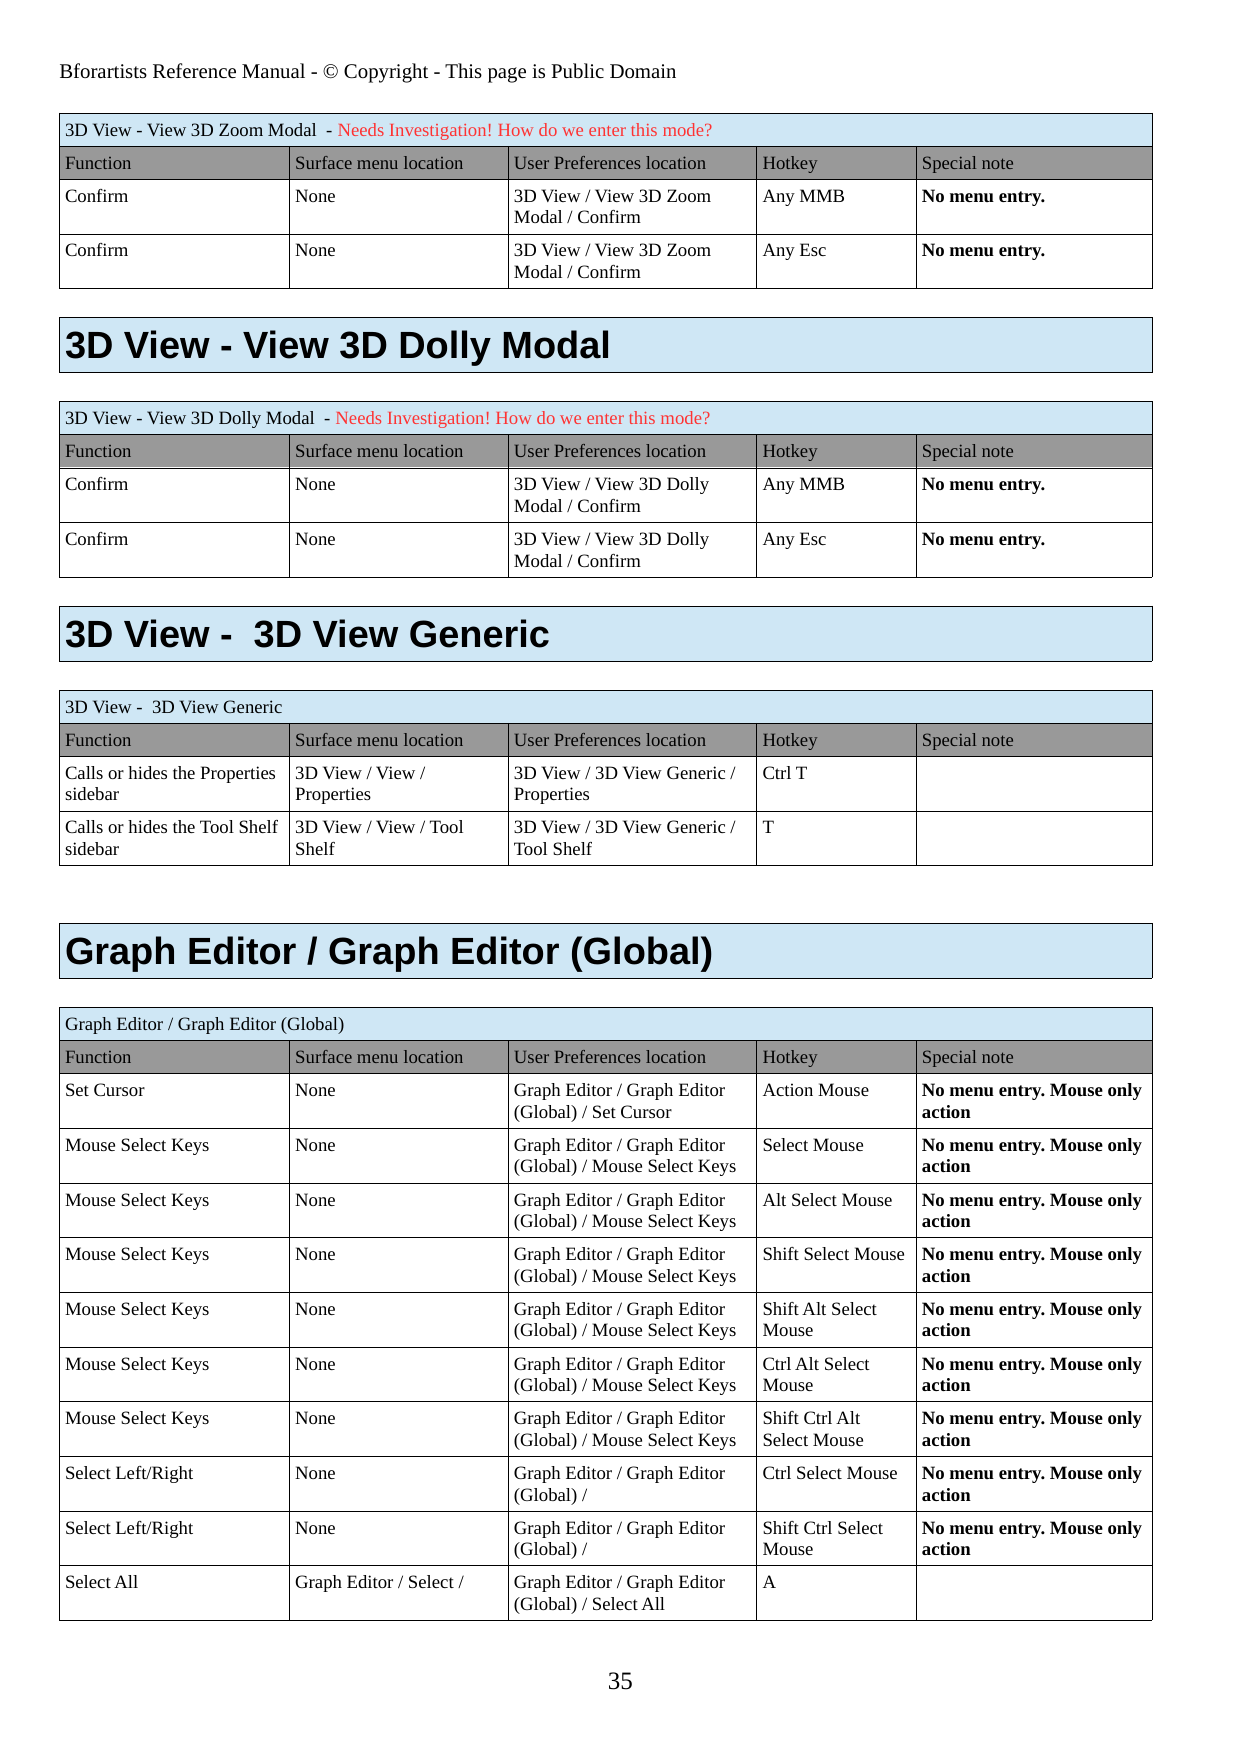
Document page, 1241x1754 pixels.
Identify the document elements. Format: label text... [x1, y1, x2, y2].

table_cell Graph Editor / Graph Editor (Global) / Mouse Select Keys [509, 1129, 756, 1183]
table_cell No menu entry. [917, 523, 1152, 577]
table_cell Shift Ctrl Select Mouse [757, 1512, 916, 1565]
table_cell Function [60, 724, 289, 756]
table_cell T [757, 812, 916, 865]
table_cell No menu entry. Mouse only action [917, 1402, 1152, 1456]
table_cell None [290, 1074, 508, 1128]
table_cell Function [60, 147, 289, 179]
table_cell Ctrl T [757, 757, 916, 811]
table_cell Select Left/Right [60, 1512, 289, 1565]
table_cell None [290, 523, 508, 577]
table_cell Mouse Select Keys [60, 1238, 289, 1292]
table_cell 3D View / View / Tool Shelf [290, 812, 508, 865]
table_cell No menu entry. Mouse only action [917, 1129, 1152, 1183]
table_cell Surface menu location [290, 1041, 508, 1073]
table_cell No menu entry. Mouse only action [917, 1293, 1152, 1347]
table_cell 3D View / View 3D Dolly Modal / Confirm [509, 469, 756, 522]
table_cell Shift Select Mouse [757, 1238, 916, 1292]
table_cell Function [60, 1041, 289, 1073]
table_cell Ctrl Alt Select Mouse [757, 1348, 916, 1401]
table_cell Calls or hides the Tool Shelf sidebar [60, 812, 289, 865]
table_cell [917, 1566, 1152, 1620]
table_cell Any MMB [757, 180, 916, 233]
table_cell Select Left/Right [60, 1457, 289, 1511]
table_header 3D View - View 3D Dolly Modal - Needs Investigation! How do we enter this mode? [60, 402, 1152, 434]
table_cell Special note [917, 1041, 1152, 1073]
table_cell No menu entry. Mouse only action [917, 1184, 1152, 1237]
table_cell Graph Editor / Graph Editor (Global) / Set Cursor [509, 1074, 756, 1128]
table_cell Graph Editor / Graph Editor (Global) / Mouse Select Keys [509, 1293, 756, 1347]
table_header Graph Editor / Graph Editor (Global) [60, 924, 1152, 978]
table_cell None [290, 1348, 508, 1401]
table_cell No menu entry. Mouse only action [917, 1238, 1152, 1292]
table_cell Mouse Select Keys [60, 1184, 289, 1237]
table_cell Any Esc [757, 523, 916, 577]
table_cell Shift Ctrl Alt Select Mouse [757, 1402, 916, 1456]
table_cell User Preferences location [509, 147, 756, 179]
table_cell Special note [917, 435, 1152, 467]
table_cell 3D View / 3D View Generic / Tool Shelf [509, 812, 756, 865]
table_cell Graph Editor / Graph Editor (Global) / Mouse Select Keys [509, 1348, 756, 1401]
table_cell Surface menu location [290, 147, 508, 179]
table_cell Action Mouse [757, 1074, 916, 1128]
table_cell Shift Alt Select Mouse [757, 1293, 916, 1347]
table_cell Mouse Select Keys [60, 1402, 289, 1456]
table_cell Any MMB [757, 469, 916, 522]
table_cell None [290, 469, 508, 522]
table_cell Graph Editor / Graph Editor (Global) / Select All [509, 1566, 756, 1620]
table_cell User Preferences location [509, 435, 756, 467]
table_cell None [290, 1402, 508, 1456]
table_cell None [290, 1512, 508, 1565]
table_cell 3D View / View 3D Dolly Modal / Confirm [509, 523, 756, 577]
table_cell Hotkey [757, 435, 916, 467]
table_cell 3D View / View 3D Zoom Modal / Confirm [509, 180, 756, 233]
table_cell Graph Editor / Graph Editor (Global) / Mouse Select Keys [509, 1238, 756, 1292]
table_cell 3D View / View 3D Zoom Modal / Confirm [509, 235, 756, 288]
table_cell None [290, 1129, 508, 1183]
table_header 3D View - 3D View Generic [60, 607, 1152, 661]
table_cell Function [60, 435, 289, 467]
table_cell Select All [60, 1566, 289, 1620]
table_cell None [290, 1457, 508, 1511]
table_cell Set Cursor [60, 1074, 289, 1128]
table_cell No menu entry. Mouse only action [917, 1512, 1152, 1565]
table_cell Graph Editor / Select / [290, 1566, 508, 1620]
table_cell Confirm [60, 469, 289, 522]
table_cell No menu entry. [917, 235, 1152, 288]
table_cell Graph Editor / Graph Editor (Global) / Mouse Select Keys [509, 1184, 756, 1237]
table_header 3D View - View 3D Zoom Modal - Needs Investigation! How do we enter this mode? [60, 114, 1152, 146]
table_cell No menu entry. Mouse only action [917, 1457, 1152, 1511]
table_cell Ctrl Select Mouse [757, 1457, 916, 1511]
table_cell Hotkey [757, 724, 916, 756]
table_cell Confirm [60, 523, 289, 577]
table_cell No menu entry. Mouse only action [917, 1074, 1152, 1128]
table_cell None [290, 1293, 508, 1347]
table_cell User Preferences location [509, 724, 756, 756]
table_cell Hotkey [757, 147, 916, 179]
table_cell Graph Editor / Graph Editor (Global) / Mouse Select Keys [509, 1402, 756, 1456]
table_cell User Preferences location [509, 1041, 756, 1073]
table_cell None [290, 180, 508, 233]
table_cell No menu entry. Mouse only action [917, 1348, 1152, 1401]
table_header 3D View - View 3D Dolly Modal [60, 318, 1152, 372]
table_cell Confirm [60, 180, 289, 233]
table_cell No menu entry. [917, 180, 1152, 233]
table_cell Special note [917, 147, 1152, 179]
table_cell Graph Editor / Graph Editor (Global) / [509, 1512, 756, 1565]
table_header 3D View - 3D View Generic [60, 691, 1152, 723]
table_cell Hotkey [757, 1041, 916, 1073]
table_cell None [290, 1184, 508, 1237]
table_cell Surface menu location [290, 724, 508, 756]
table_cell None [290, 1238, 508, 1292]
table_header Graph Editor / Graph Editor (Global) [60, 1008, 1152, 1040]
table_cell 3D View / View / Properties [290, 757, 508, 811]
table_cell Special note [917, 724, 1152, 756]
table_cell [917, 812, 1152, 865]
table_cell A [757, 1566, 916, 1620]
table_cell Confirm [60, 235, 289, 288]
table_cell Surface menu location [290, 435, 508, 467]
table_cell No menu entry. [917, 469, 1152, 522]
table_cell None [290, 235, 508, 288]
table_cell Any Esc [757, 235, 916, 288]
table_cell Mouse Select Keys [60, 1348, 289, 1401]
table_cell Mouse Select Keys [60, 1129, 289, 1183]
table_cell Calls or hides the Properties sidebar [60, 757, 289, 811]
table_cell Graph Editor / Graph Editor (Global) / [509, 1457, 756, 1511]
table_cell [917, 757, 1152, 811]
table_cell Alt Select Mouse [757, 1184, 916, 1237]
table_cell Mouse Select Keys [60, 1293, 289, 1347]
table_cell Select Mouse [757, 1129, 916, 1183]
table_cell 3D View / 3D View Generic / Properties [509, 757, 756, 811]
